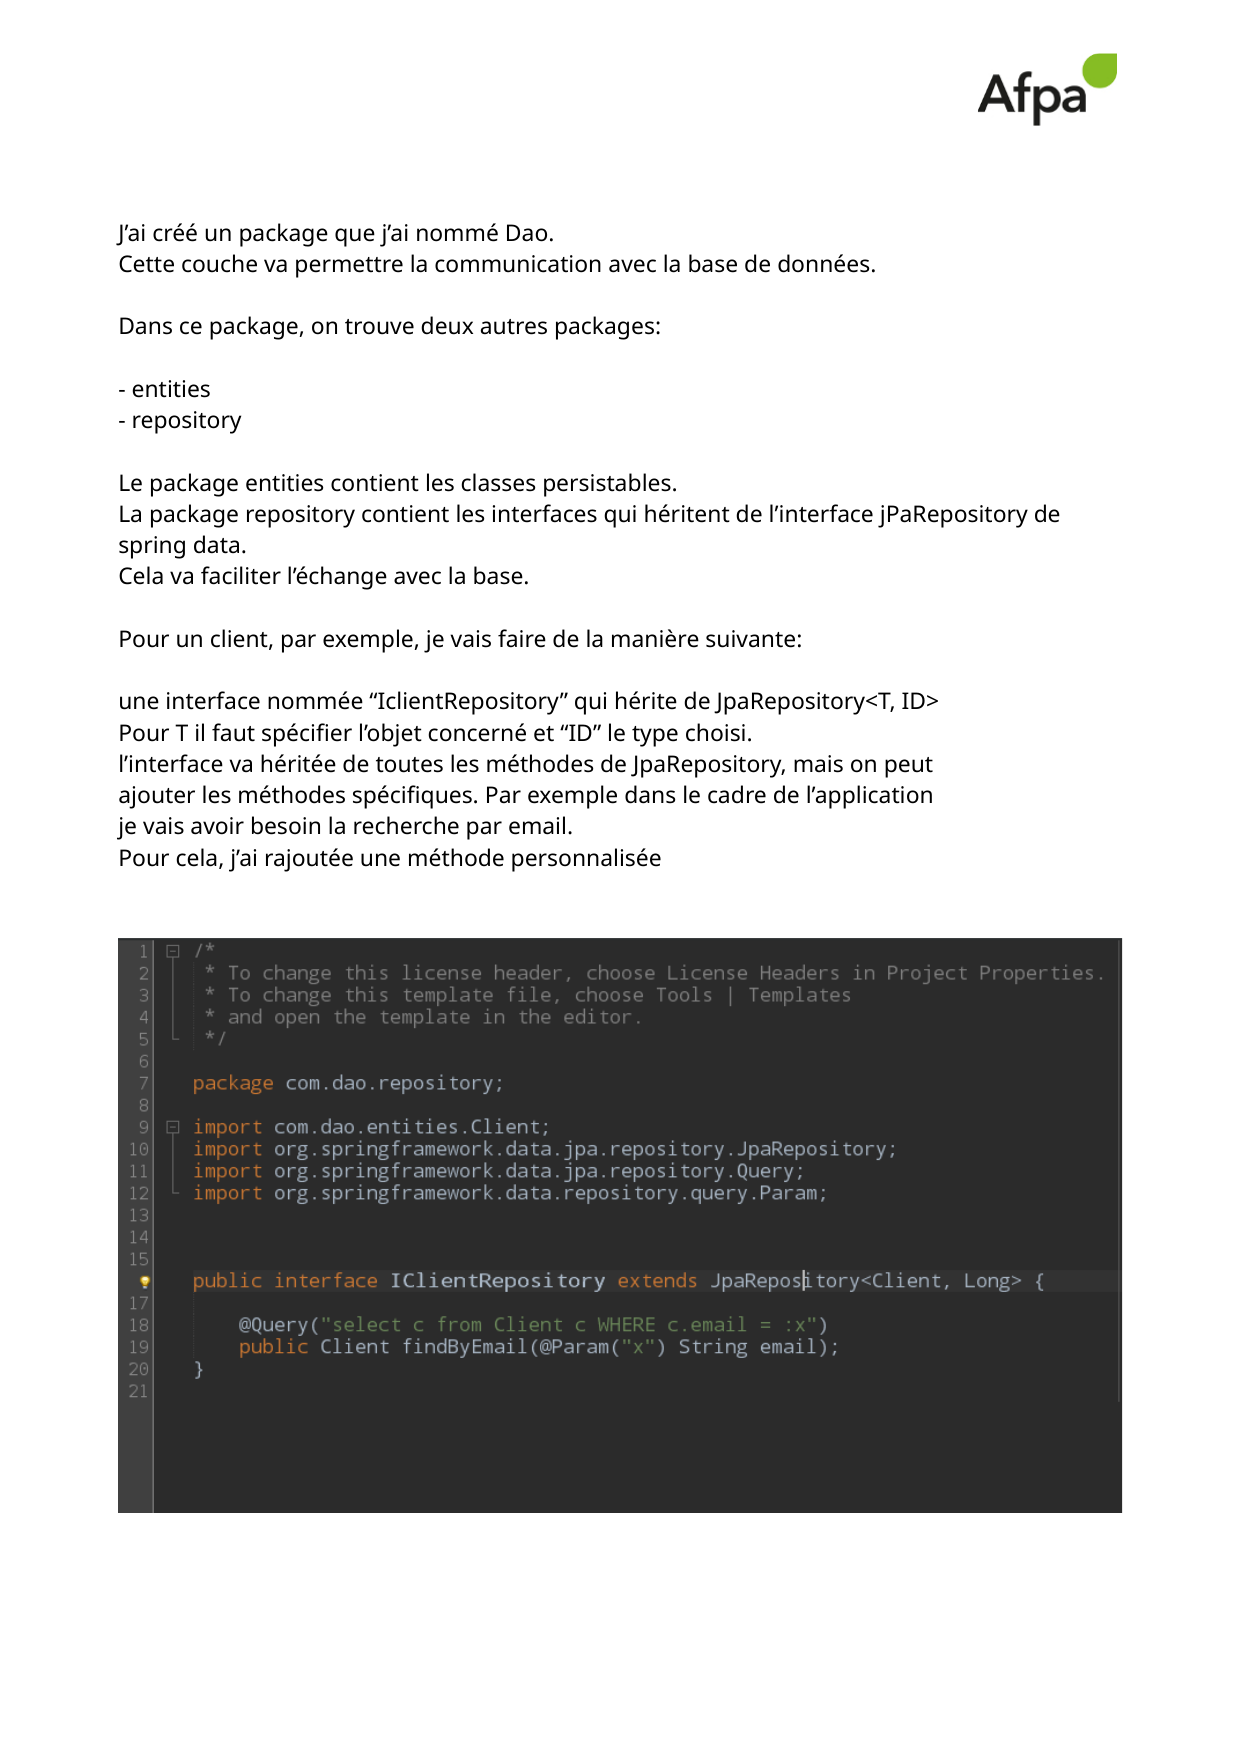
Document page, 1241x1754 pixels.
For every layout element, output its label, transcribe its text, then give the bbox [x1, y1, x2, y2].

text je vais avoir besoin la recherche par email. [118, 810, 1122, 842]
text - entities [118, 373, 1122, 404]
text Le package entities contient les classes persistables. [118, 467, 1122, 498]
text ajouter les méthodes spécifiques. Par exemple dans le cadre de l’application [118, 779, 1122, 810]
text Pour cela, j’ai rajoutée une méthode personnalisée [118, 842, 1122, 873]
picture [118, 938, 1123, 1513]
text Cela va faciliter l’échange avec la base. [118, 560, 1122, 592]
text La package repository contient les interfaces qui héritent de l’interface jPaRepository de spring data. [118, 498, 1122, 560]
text l’interface va héritée de toutes les méthodes de JpaRepository, mais on peut [118, 748, 1122, 779]
text Cette couche va permettre la communication avec la base de données. [118, 248, 1122, 279]
text J’ai créé un package que j’ai nommé Dao. [118, 217, 1122, 248]
picture [977, 53, 1117, 126]
text Dans ce package, on trouve deux autres packages: [118, 310, 1122, 342]
text - repository [118, 404, 1122, 435]
text une interface nommée “IclientRepository” qui hérite de JpaRepository<T, ID> [118, 654, 1122, 717]
text Pour T il faut spécifier l’objet concerné et “ID” le type choisi. [118, 717, 1122, 748]
text Pour un client, par exemple, je vais faire de la manière suivante: [118, 623, 1122, 654]
